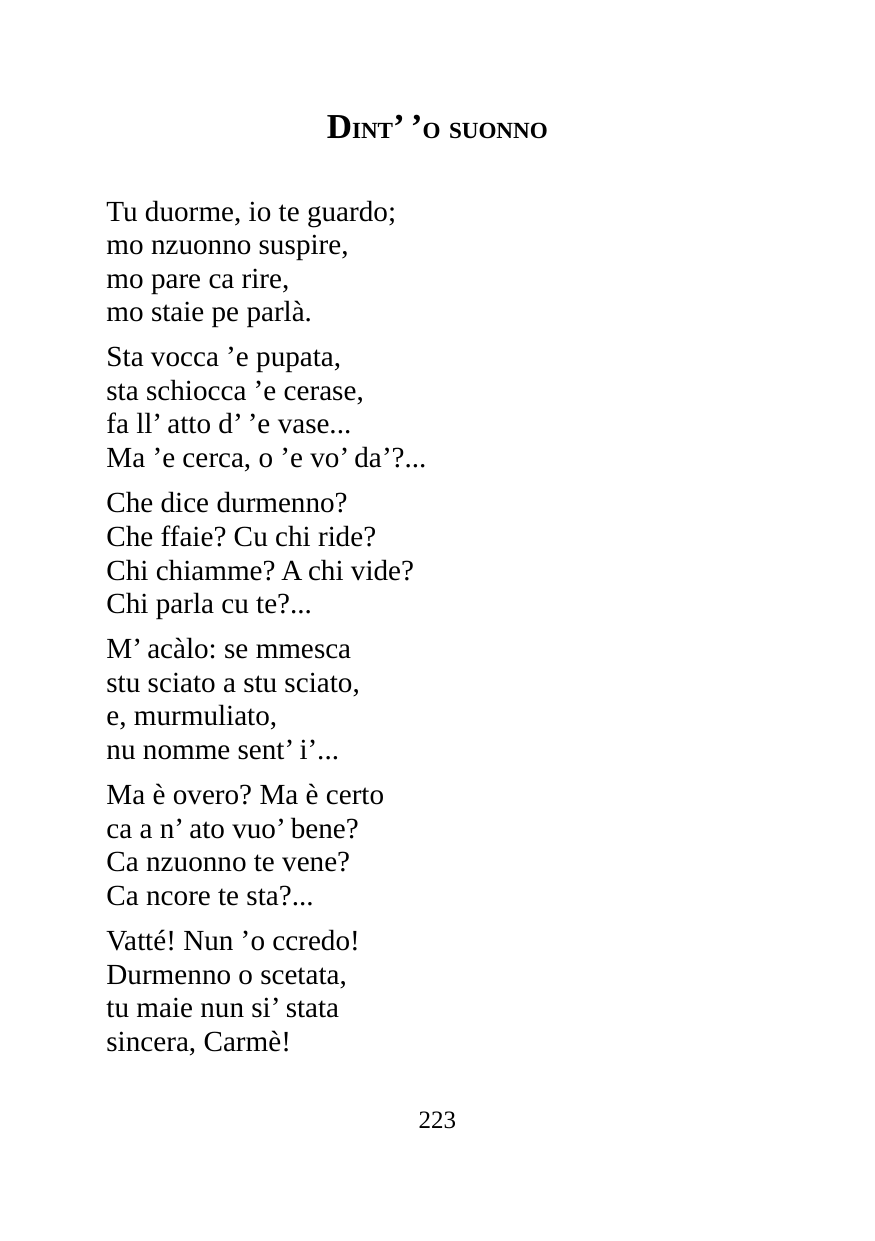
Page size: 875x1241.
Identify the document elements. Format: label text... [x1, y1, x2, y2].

text sincera, Carmè! [106, 1024, 768, 1057]
text Durmenno o scetata, [106, 957, 768, 990]
text Ca nzuonno te vene? [106, 844, 768, 878]
text Che ffaie? Cu chi ride? [106, 519, 768, 553]
text ca a n’ ato vuo’ bene? [106, 811, 768, 844]
text sta schiocca ’e cerase, [106, 373, 768, 407]
text Che dice durmenno? [106, 486, 768, 519]
text Ca ncore te sta?... [106, 878, 768, 912]
text Ma ’e cerca, o ’e vo’ da’?... [106, 440, 768, 474]
text e, murmuliato, [106, 698, 768, 732]
text stu sciato a stu sciato, [106, 665, 768, 698]
text Vatté! Nun ’o ccredo! [106, 923, 768, 957]
text fa ll’ atto d’ ’e vase... [106, 407, 768, 440]
text Chi chiamme? A chi vide? [106, 553, 768, 586]
text mo pare ca rire, [106, 261, 768, 294]
text M’ acàlo: se mmesca [106, 631, 768, 665]
subtitle Dint’ ’o suonno [106, 106, 768, 146]
text Sta vocca ’e pupata, [106, 339, 768, 373]
text Chi parla cu te?... [106, 586, 768, 620]
text tu maie nun si’ stata [106, 990, 768, 1024]
text Ma è overo? Ma è certo [106, 777, 768, 811]
text mo nzuonno suspire, [106, 227, 768, 261]
text Tu duorme, io te guardo; [106, 194, 768, 227]
text nu nomme sent’ i’... [106, 732, 768, 766]
text mo staie pe parlà. [106, 294, 768, 328]
